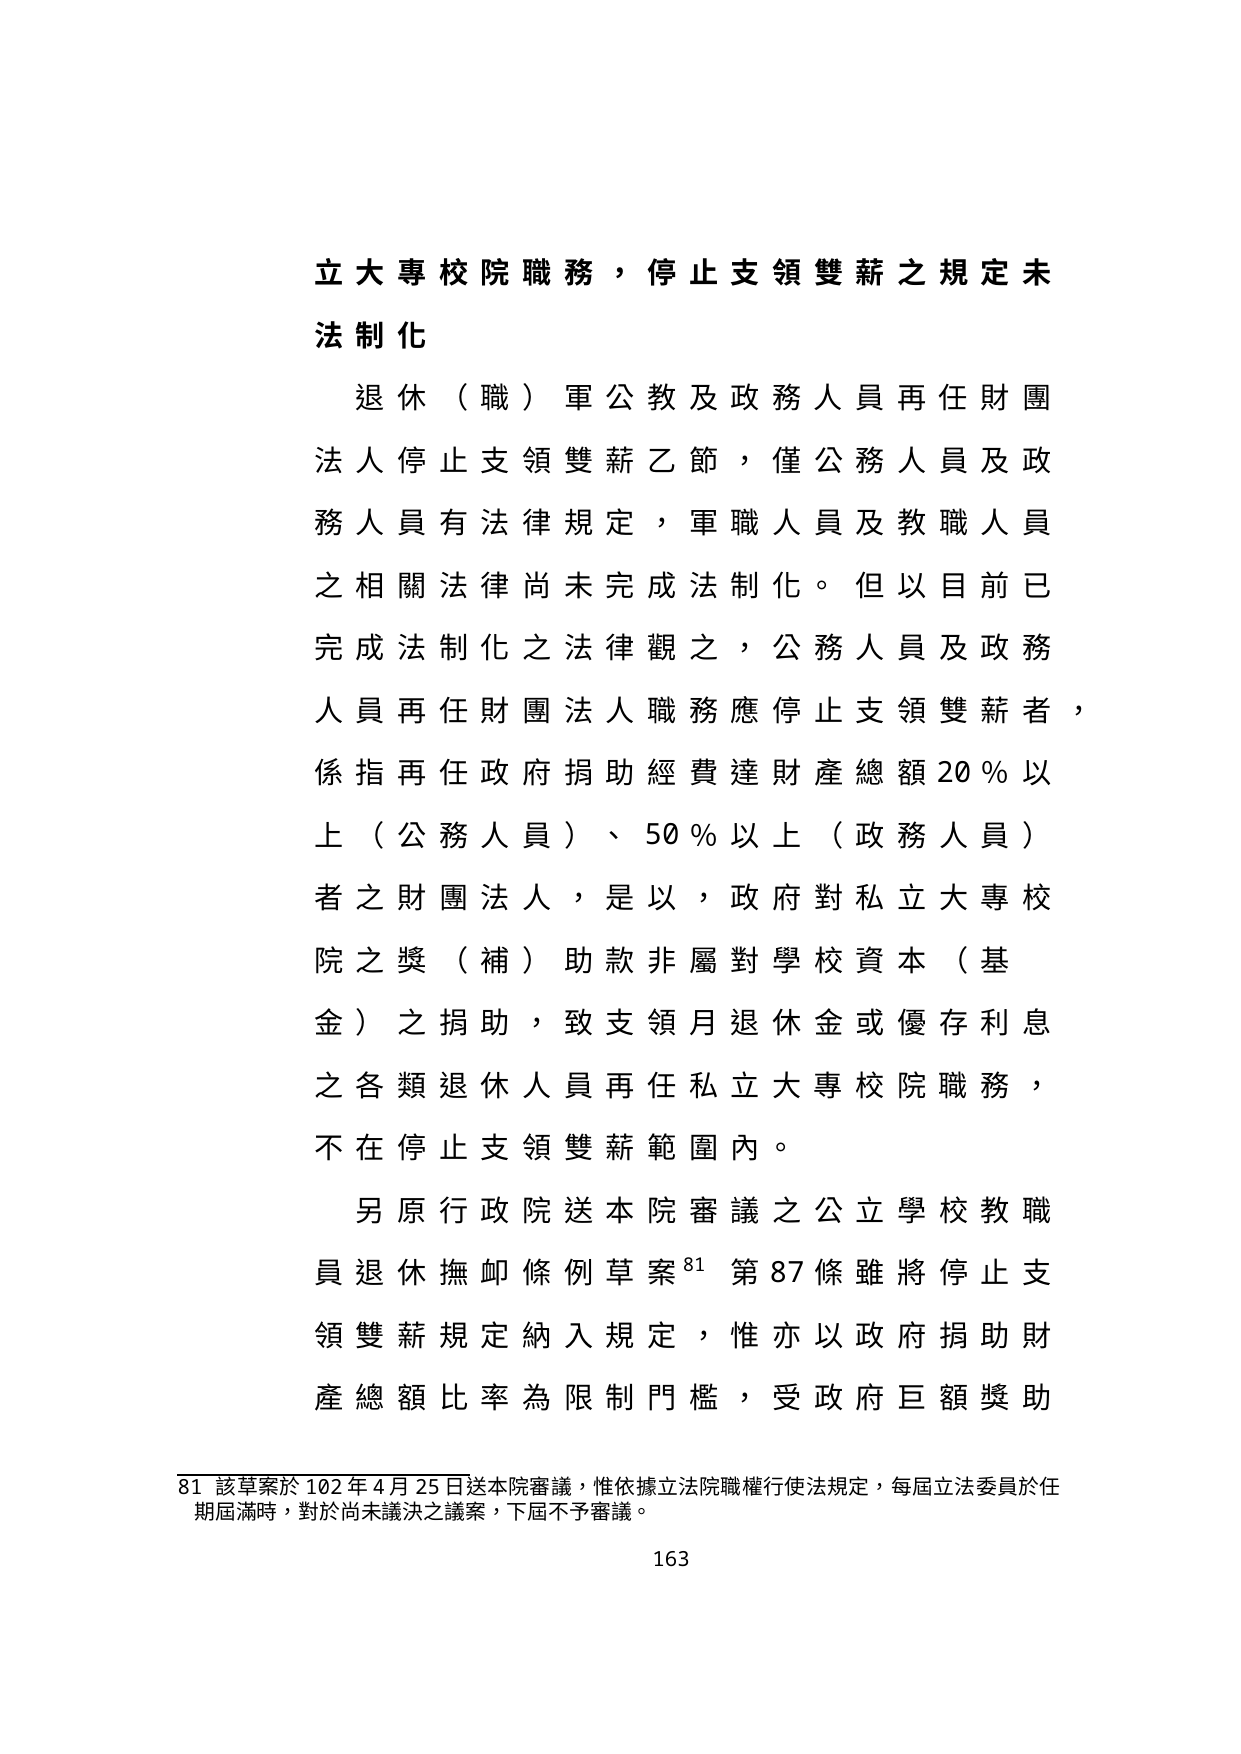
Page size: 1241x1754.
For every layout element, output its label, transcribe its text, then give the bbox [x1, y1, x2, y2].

text 另原行政院送本院審議之公立學校教職員退休撫卹條例草案第87條雖將停止支領雙薪規定納入規定，惟亦以政府捐助財產總額比率為限制門檻，受政府巨額獎助 [271, 1167, 1058, 1417]
text 退休（職）軍公教及政務人員再任財團法人停止支領雙薪乙節，僅公務人員及政務人員有法律規定，軍職人員及教職人員之相關法律尚未完成法制化。但以目前已完成法制化之法律觀之，公務人員及政務人員再任財團法人職務應停止支領雙薪者，係指再任政府捐助經費達財產總額20％以上（公務人員）、50％以上（政務人員）者之財團法人，是以，政府對私立大專校院之獎（補）助款非屬對學校資本（基金）之捐助，致支領月退休金或優存利息之各類退休人員再任私立大專校院職務，不在停止支領雙薪範圍內。 [271, 354, 1058, 1167]
text 該草案於102年4月25日送本院審議，惟依據立法院職權行使法規定，每屆立法委員於任期屆滿時，對於尚未議決之議案，下屆不予審議。 [177, 1475, 1063, 1525]
text 立大專校院職務，停止支領雙薪之規定未法制化 [242, 229, 1058, 354]
